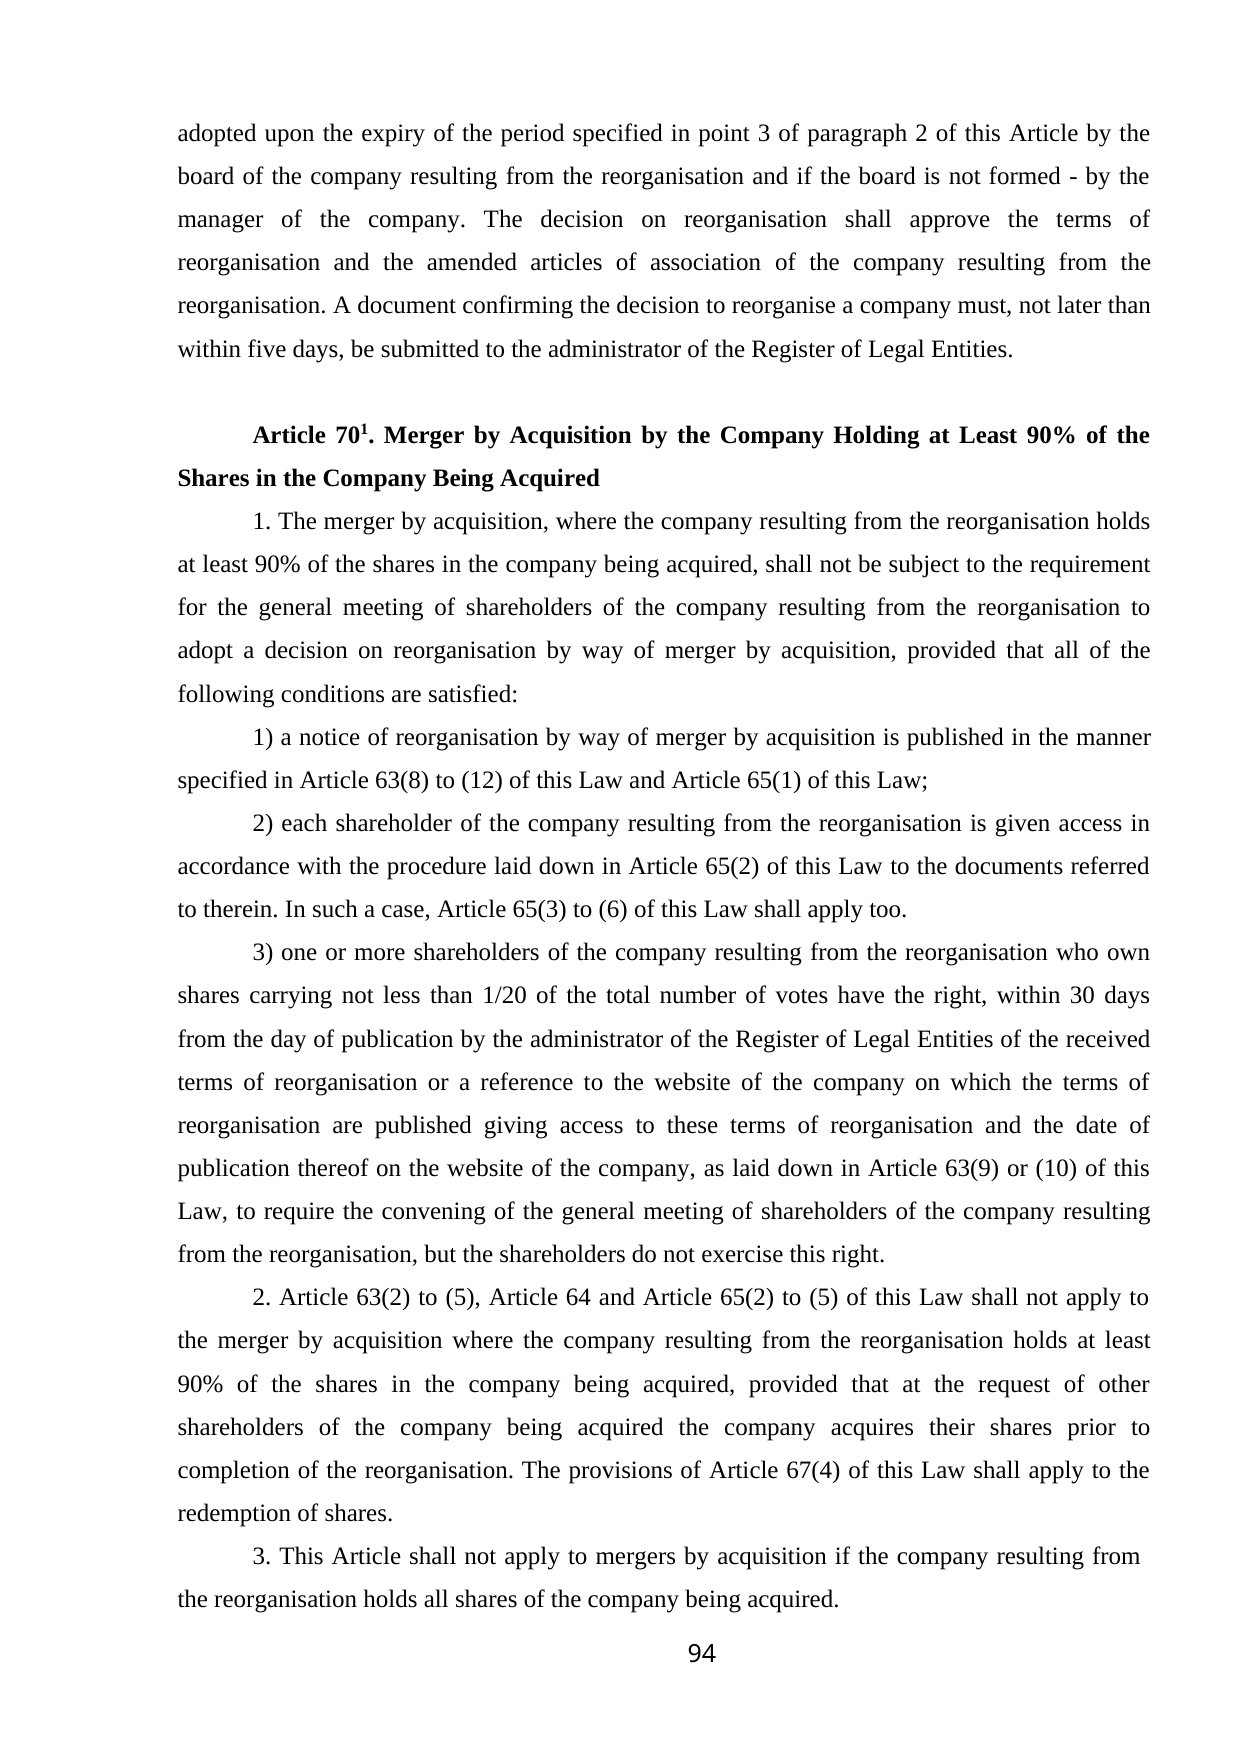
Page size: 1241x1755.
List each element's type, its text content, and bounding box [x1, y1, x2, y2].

text 3) one or more shareholders of the company resulting from the reorganisation who own shares carrying not less than 1/20 of the total number of votes have the right, within 30 days from the day of publication by the administrator of the Register of Legal Entities of the received terms of reorganisation or a reference to the website of the company on which the terms of reorganisation are published giving access to these terms of reorganisation and the date of publication thereof on the website of the company, as laid down in Article 63(9) or (10) of this Law, to require the convening of the general meeting of shareholders of the company resulting from the reorganisation, but the shareholders do not exercise this right. [177, 937, 1152, 1268]
text 2. Article 63(2) to (5), Article 64 and Article 65(2) to (5) of this Law shall not apply to the merger by acquisition where the company resulting from the reorganisation holds at least 90% of the shares in the company being acquired, provided that at the request of other shareholders of the company being acquired the company acquires their shares prior to completion of the reorganisation. The provisions of Article 67(4) of this Law shall apply to the redemption of shares. [177, 1282, 1152, 1527]
text adopted upon the expiry of the period specified in point 3 of paragraph 2 of this Article by the board of the company resulting from the reorganisation and if the board is not formed - by the manager of the company. The decision on reorganisation shall approve the terms of reorganisation and the amended articles of association of the company resulting from the reorganisation. A document confirming the decision to reorganise a company must, not later than within five days, be submitted to the administrator of the Register of Legal Entities. [177, 118, 1152, 362]
text 1. The merger by acquisition, where the company resulting from the reorganisation holds at least 90% of the shares in the company being acquired, shall not be subject to the requirement for the general meeting of shareholders of the company resulting from the reorganisation to adopt a decision on reorganisation by way of merger by acquisition, provided that all of the following conditions are satisfied: [177, 506, 1152, 707]
text Article 701. Merger by Acquisition by the Company Holding at Least 90% of the Shares in the Company Being Acquired [177, 420, 1152, 492]
text 2) each shareholder of the company resulting from the reorganisation is given access in accordance with the procedure laid down in Article 65(2) of this Law to the documents referred to therein. In such a case, Article 65(3) to (6) of this Law shall apply too. [177, 808, 1152, 923]
text 3. This Article shall not apply to mergers by acquisition if the company resulting from the reorganisation holds all shares of the company being acquired. [177, 1541, 1142, 1613]
text 1) a notice of reorganisation by way of merger by acquisition is published in the manner specified in Article 63(8) to (12) of this Law and Article 65(1) of this Law; [177, 722, 1152, 794]
